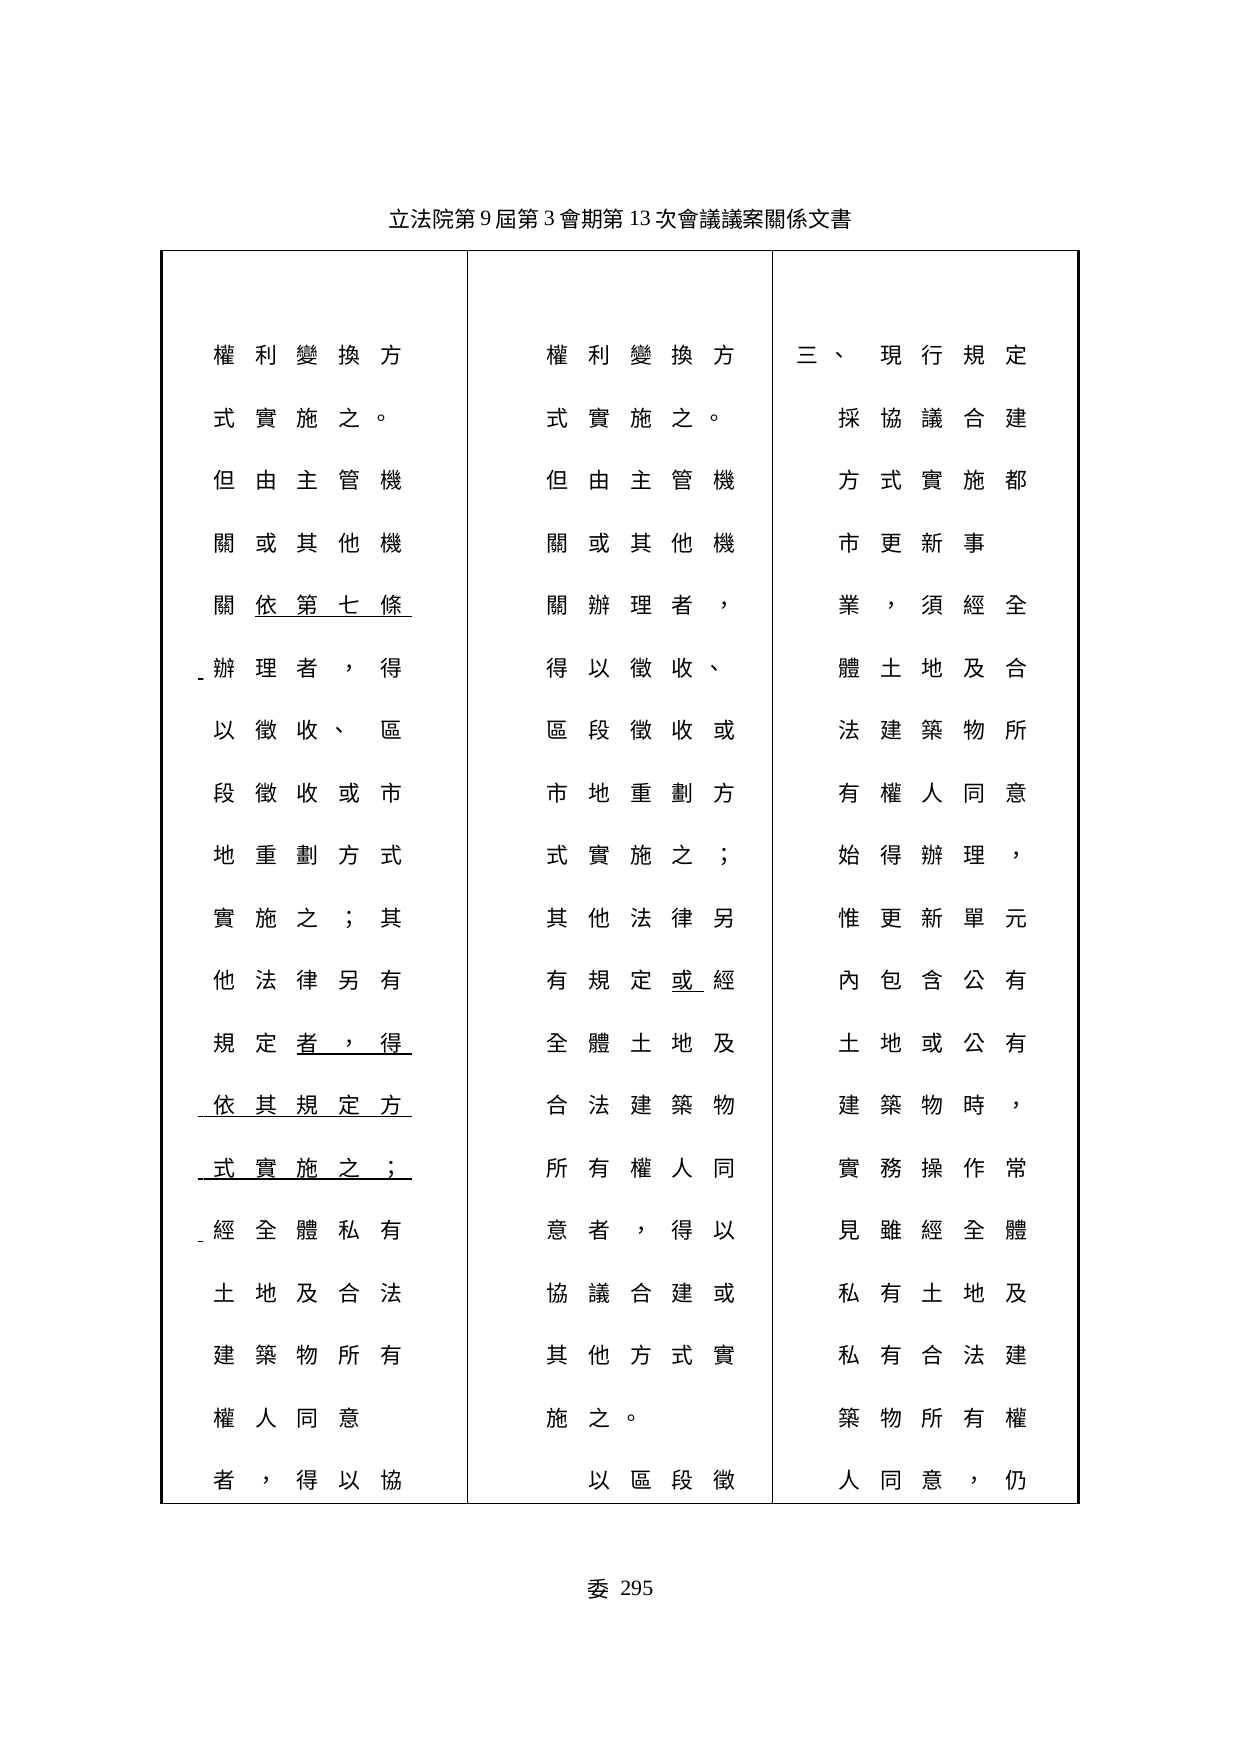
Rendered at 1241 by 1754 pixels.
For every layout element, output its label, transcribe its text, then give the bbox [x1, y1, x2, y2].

table_cell 權利變換方式實施之。但由主管機關或其他機關辦理者，得以徵收、區段徵收或市地重劃方式實施之；其他法律另有規定或經全體土地及合法建築物所有權人同意者，得以協議合建或其他方式實施之。 以區段徵 [468, 251, 772, 1503]
table_cell 權利變換方式實施之。但由主管機關或其他機關依第七條辦理者，得以徵收、區段徵收或市地重劃方式實施之；其他法律另有規定者，得依其規定方式實施之；經全體私有土地及合法建築物所有權人同意者，得以協 [163, 251, 467, 1503]
table_cell 三、現行規定採協議合建方式實施都市更新事業，須經全體土地及合法建築物所有權人同意始得辦理，惟更新單元內包含公有土地或公有建築物時，實務操作常見雖經全體私有土地及私有合法建築物所有權人同意，仍 [773, 251, 1077, 1503]
